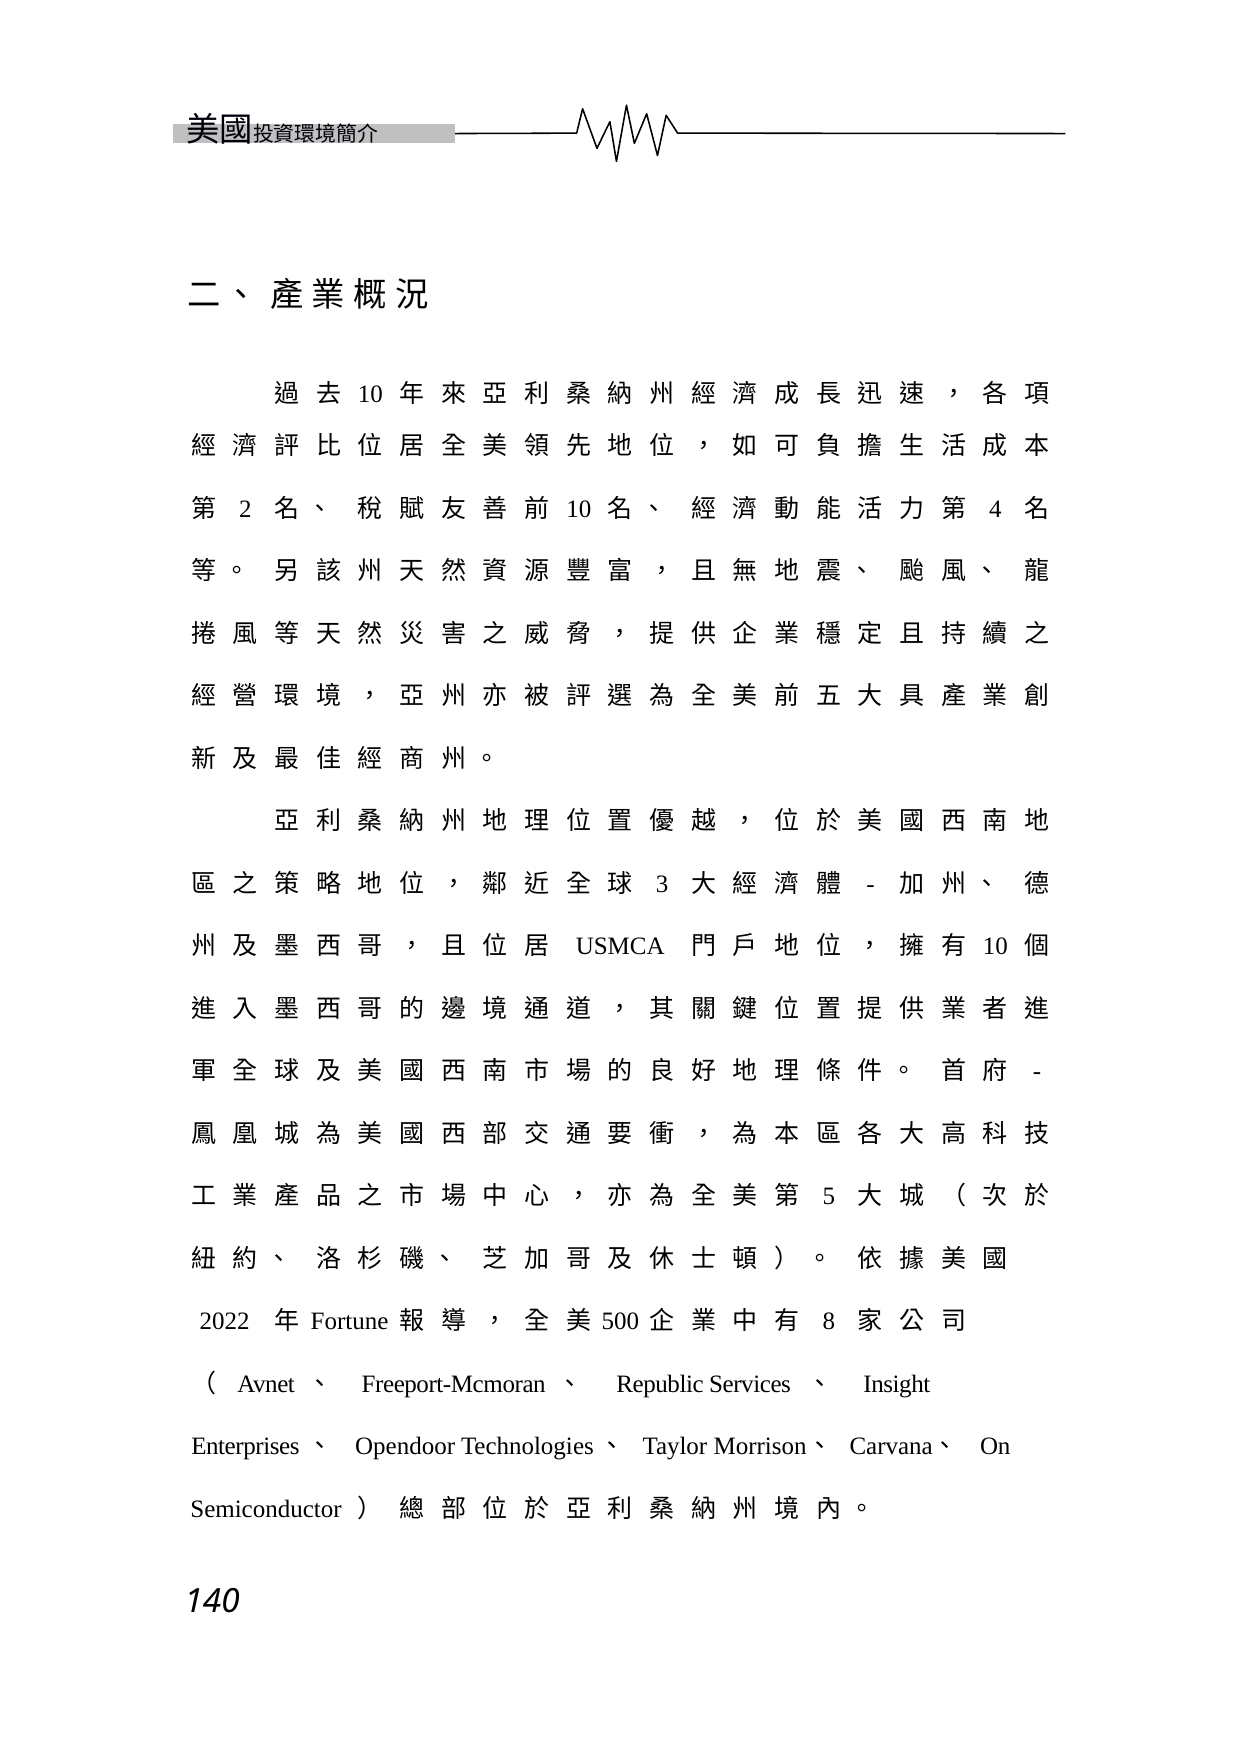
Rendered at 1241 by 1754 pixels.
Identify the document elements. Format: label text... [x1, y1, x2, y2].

text 二、產業概況 [183, 250, 1058, 313]
text 過去10年來亞利桑納州經濟成長迅速，各項經濟評比位居全美領先地位，如可負擔生活成本第2名、稅賦友善前10名、經濟動能活力第4名等。另該州天然資源豐富，且無地震、颱風、龍捲風等天然災害之威脅，提供企業穩定且持續之經營環境，亞州亦被評選為全美前五大具產業創新及最佳經商州。 [183, 339, 1058, 777]
text 亞利桑納州地理位置優越，位於美國西南地區之策略地位，鄰近全球3大經濟體-加州、德州及墨西哥，且位居USMCA門戶地位，擁有10個進入墨西哥的邊境通道，其關鍵位置提供業者進軍全球及美國西南市場的良好地理條件。首府-鳳凰城為美國西部交通要衝，為本區各大高科技工業產品之市場中心，亦為全美第5大城（次於紐約、洛杉磯、芝加哥及休士頓）。依據美國2022年Fortune報導，全美500企業中有8家公司（Avnet、Freeport-Mcmoran、Republic Services、Insight Enterprises、Opendoor Technologies、Taylor Morrison、Carvana、On Semiconductor）總部位於亞利桑納州境內。 [183, 777, 1058, 1527]
